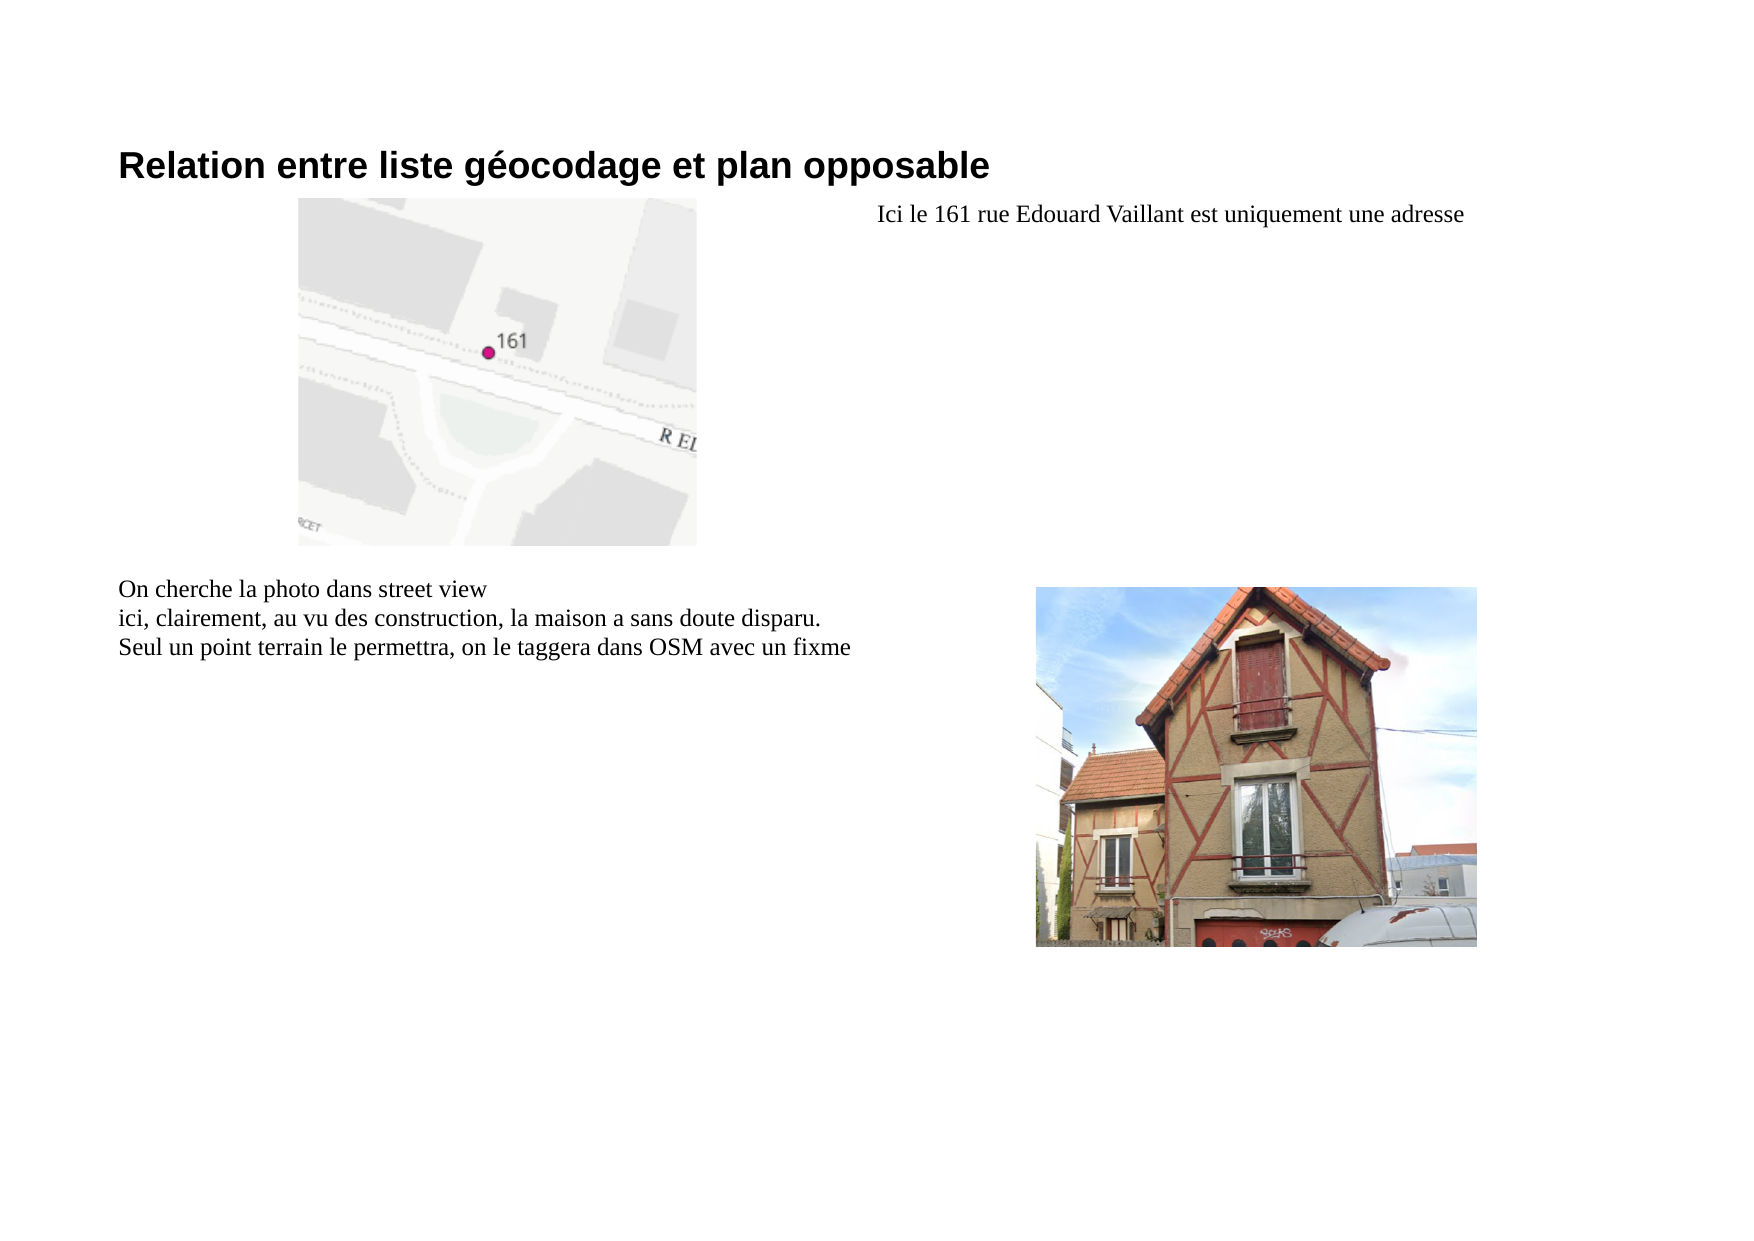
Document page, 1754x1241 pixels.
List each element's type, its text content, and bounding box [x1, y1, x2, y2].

table_cell On cherche la photo dans street view ici, clairement, au vu des construction, la maison a sans doute disparu. Seul un point terrain le permettra, on le taggera dans OSM avec un fixme [118, 574, 877, 975]
picture [1035, 587, 1477, 947]
picture [298, 198, 697, 546]
table_cell [877, 574, 1636, 975]
table_header Ici le 161 rue Edouard Vaillant est uniquement une adresse [877, 199, 1636, 574]
table_header [118, 199, 877, 574]
subtitle Relation entre liste géocodage et plan opposable [118, 143, 1636, 186]
